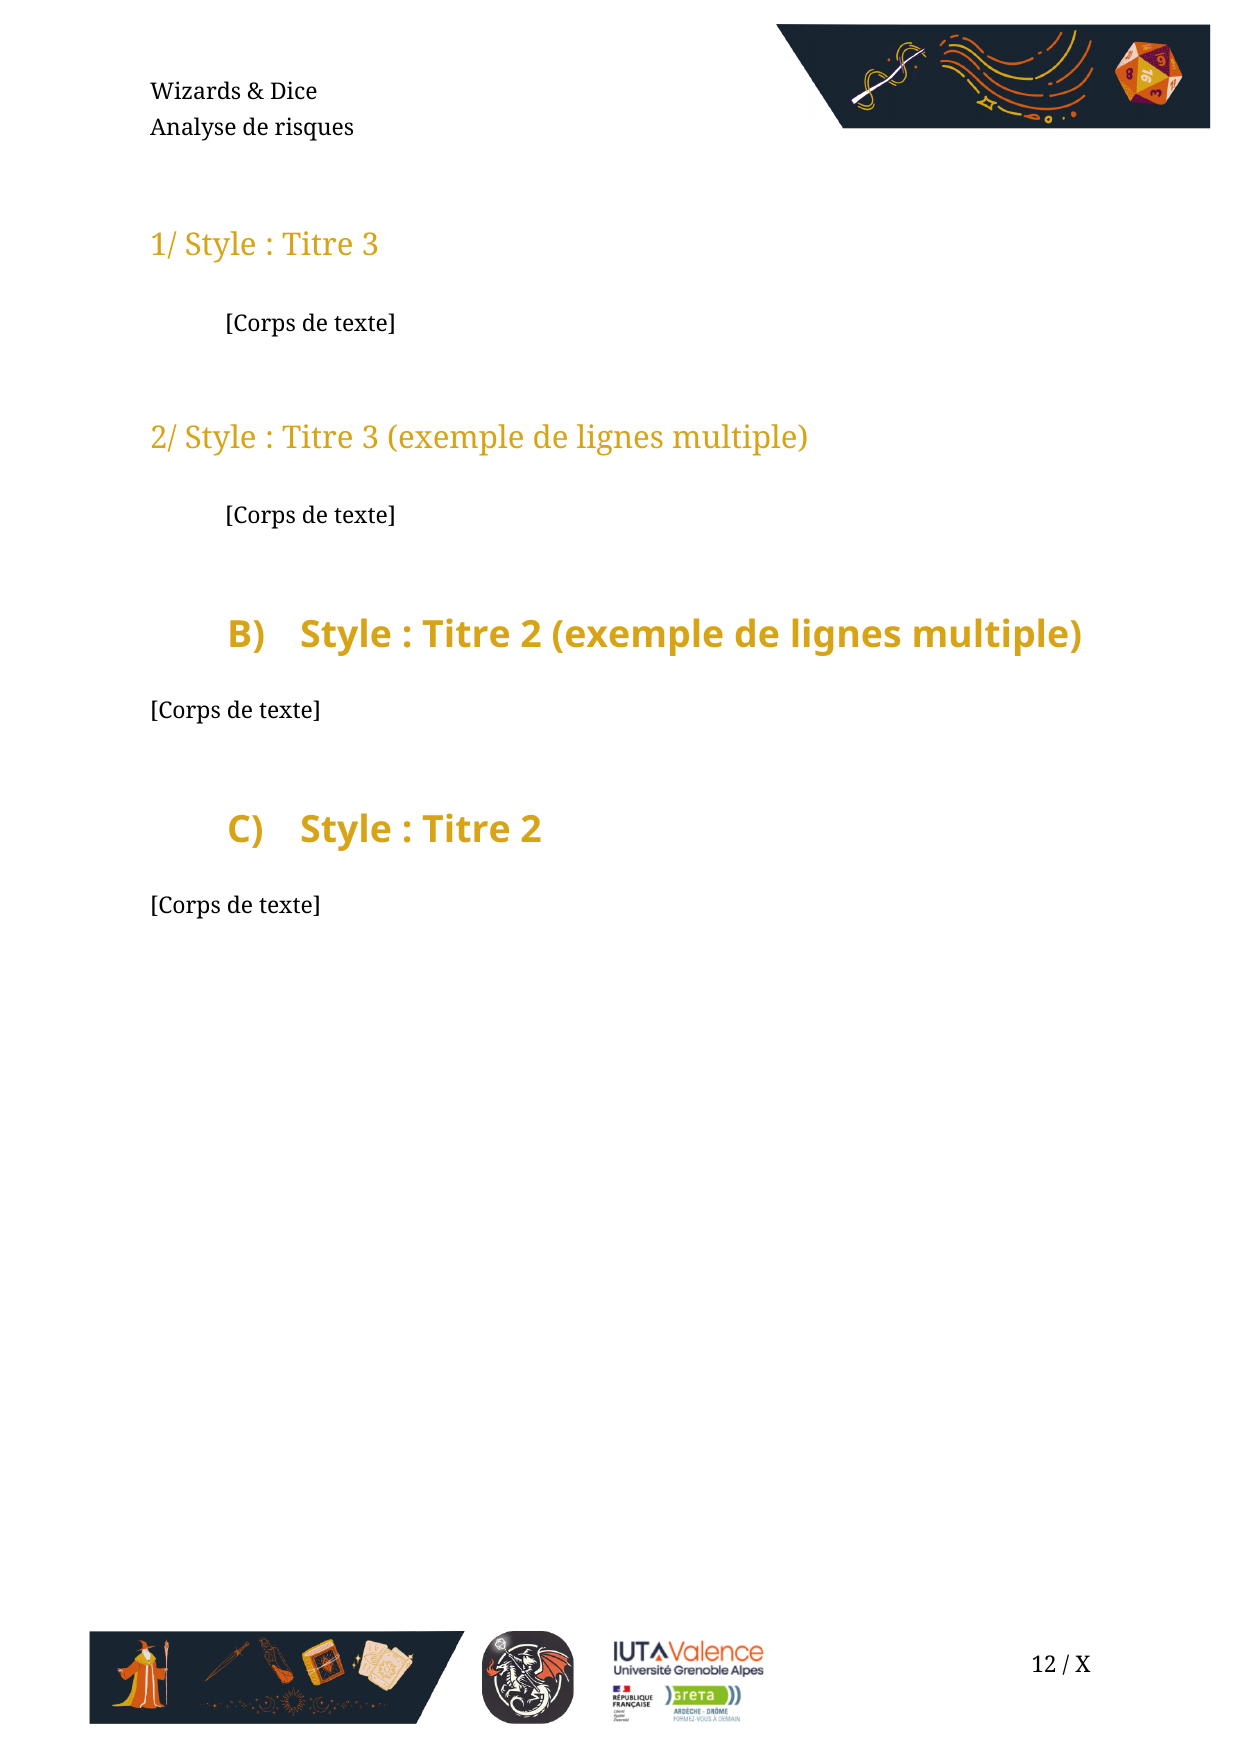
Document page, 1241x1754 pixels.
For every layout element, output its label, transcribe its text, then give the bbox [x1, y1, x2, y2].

text [Corps de texte] [150, 694, 1090, 726]
text [Corps de texte] [150, 307, 1090, 338]
text [Corps de texte] [150, 499, 1090, 531]
subtitle Style : Titre 2 [227, 802, 1090, 853]
subtitle Style : Titre 2 (exemple de lignes multiple) [227, 607, 1090, 658]
subtitle Style : Titre 3 [150, 222, 1090, 264]
subtitle Style : Titre 3 (exemple de lignes multiple) [150, 414, 1090, 457]
picture [81, 1620, 788, 1733]
picture [771, 21, 1218, 131]
text [Corps de texte] [150, 889, 1090, 920]
